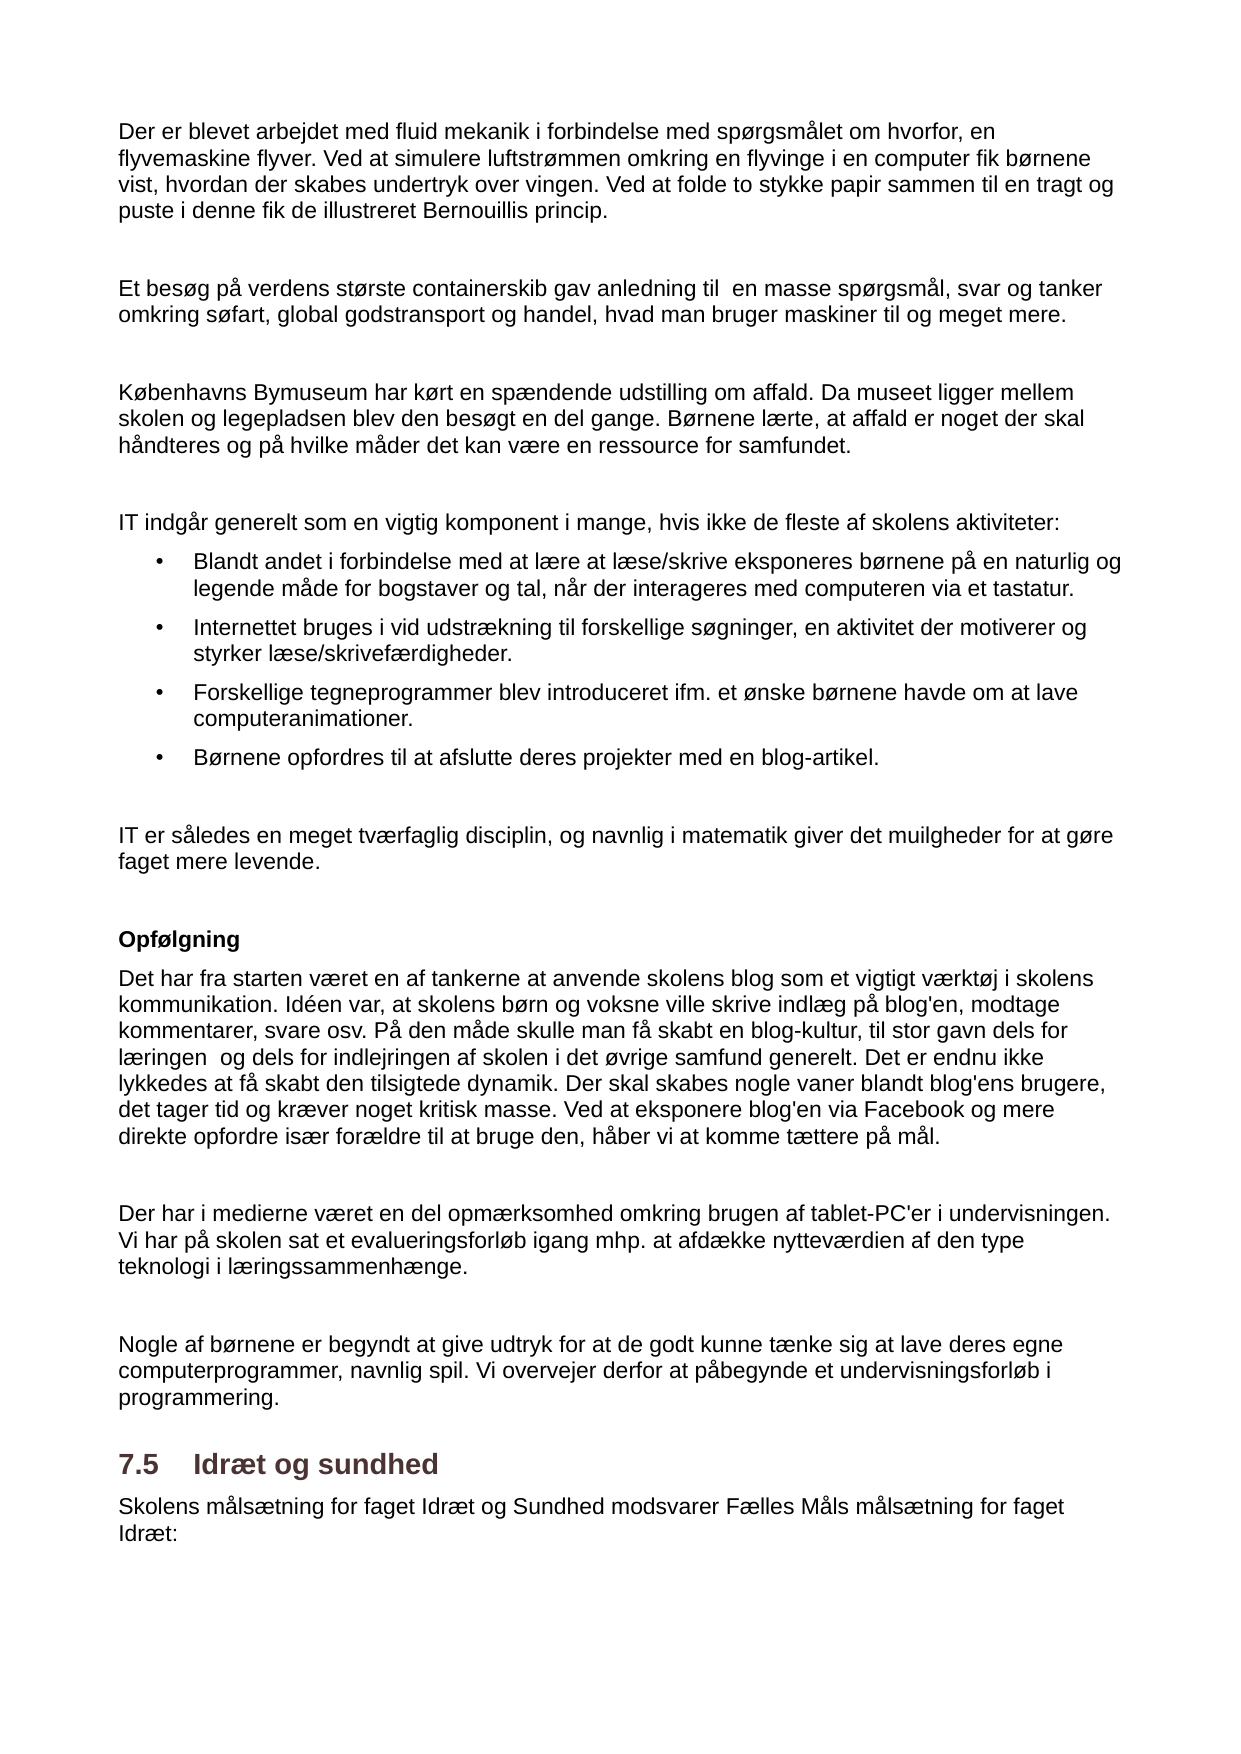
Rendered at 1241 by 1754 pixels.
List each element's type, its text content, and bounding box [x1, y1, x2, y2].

subtitle Idræt og sundhed [118, 1447, 1122, 1481]
text Opfølgning [118, 926, 1122, 952]
list Forskellige tegneprogrammer blev introduceret ifm. et ønske børnene havde om at lave computeranimationer. [156, 679, 1122, 731]
text Der er blevet arbejdet med fluid mekanik i forbindelse med spørgsmålet om hvorfor, en flyvemaskine flyver. Ved at simulere luftstrømmen omkring en flyvinge i en computer fik børnene vist, hvordan der skabes undertryk over vingen. Ved at folde to stykke papir sammen til en tragt og puste i denne fik de illustreret Bernouillis princip. [118, 118, 1122, 223]
text Et besøg på verdens største containerskib gav anledning til en masse spørgsmål, svar og tanker omkring søfart, global godstransport og handel, hvad man bruger maskiner til og meget mere. [118, 275, 1122, 328]
text Nogle af børnene er begyndt at give udtryk for at de godt kunne tænke sig at lave deres egne computerprogrammer, navnlig spil. Vi overvejer derfor at påbegynde et undervisningsforløb i programmering. [118, 1331, 1122, 1410]
text Det har fra starten været en af tankerne at anvende skolens blog som et vigtigt værktøj i skolens kommunikation. Idéen var, at skolens børn og voksne ville skrive indlæg på blog'en, modtage kommentarer, svare osv. På den måde skulle man få skabt en blog-kultur, til stor gavn dels for læringen og dels for indlejringen af skolen i det øvrige samfund generelt. Det er endnu ikke lykkedes at få skabt den tilsigtede dynamik. Der skal skabes nogle vaner blandt blog'ens brugere, det tager tid og kræver noget kritisk masse. Ved at eksponere blog'en via Facebook og mere direkte opfordre især forældre til at bruge den, håber vi at komme tættere på mål. [118, 964, 1122, 1149]
text Københavns Bymuseum har kørt en spændende udstilling om affald. Da museet ligger mellem skolen og legepladsen blev den besøgt en del gange. Børnene lærte, at affald er noget der skal håndteres og på hvilke måder det kan være en ressource for samfundet. [118, 379, 1122, 458]
text Skolens målsætning for faget Idræt og Sundhed modsvarer Fælles Måls målsætning for faget Idræt: [118, 1493, 1122, 1546]
list Internettet bruges i vid udstrækning til forskellige søgninger, en aktivitet der motiverer og styrker læse/skrivefærdigheder. [156, 613, 1122, 666]
text IT er således en meget tværfaglig disciplin, og navnlig i matematik giver det muilgheder for at gøre faget mere levende. [118, 822, 1122, 874]
list Børnene opfordres til at afslutte deres projekter med en blog-artikel. [156, 744, 1122, 770]
list Blandt andet i forbindelse med at lære at læse/skrive eksponeres børnene på en naturlig og legende måde for bogstaver og tal, når der interageres med computeren via et tastatur. [156, 548, 1122, 601]
text IT indgår generelt som en vigtig komponent i mange, hvis ikke de fleste af skolens aktiviteter: [118, 509, 1122, 536]
text Der har i medierne været en del opmærksomhed omkring brugen af tablet-PC'er i undervisningen. Vi har på skolen sat et evalueringsforløb igang mhp. at afdække nytteværdien af den type teknologi i læringssammenhænge. [118, 1200, 1122, 1279]
